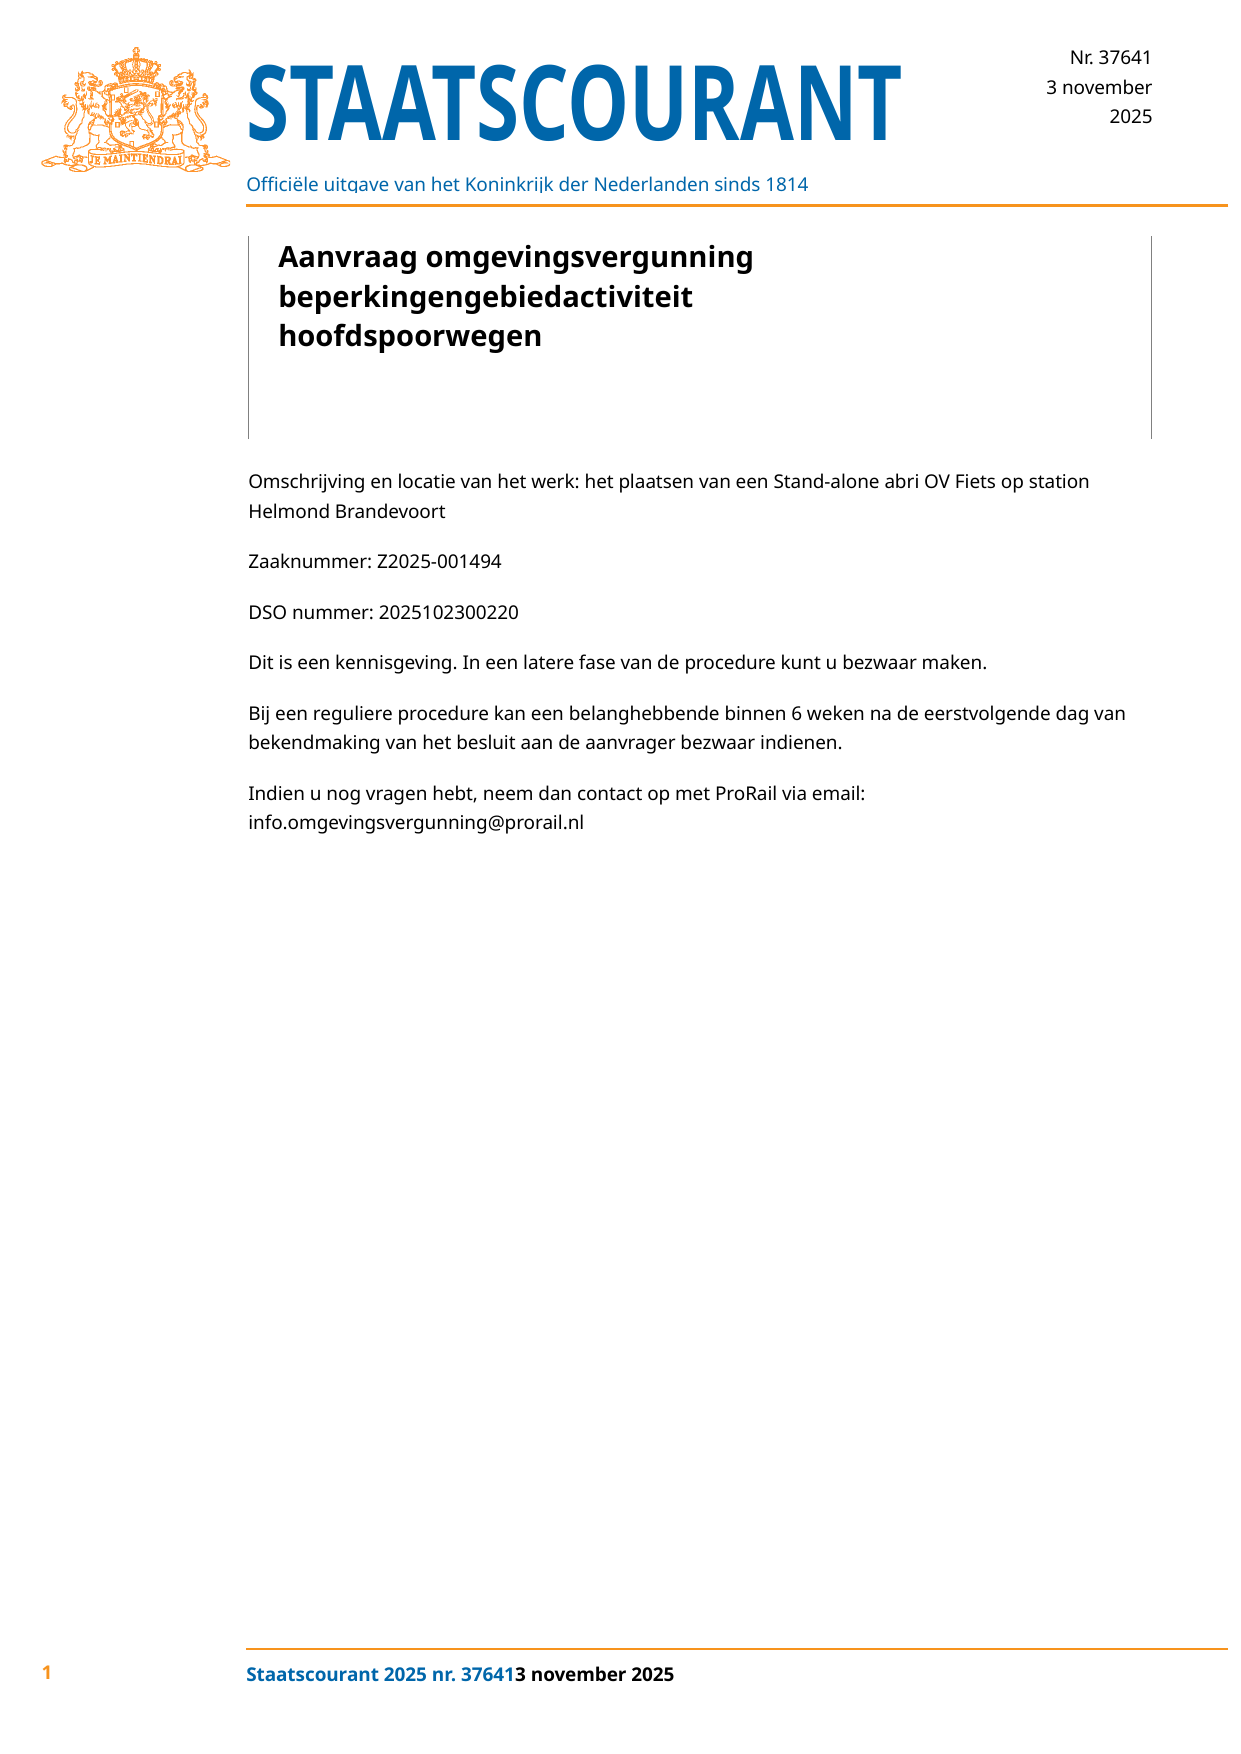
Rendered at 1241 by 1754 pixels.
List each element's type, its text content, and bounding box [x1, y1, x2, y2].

table_header Aanvraag omgevingsvergunning beperkingengebiedactiviteit hoofdspoorwegen [249, 236, 850, 439]
table_header [850, 414, 1151, 439]
text Omschrijving en locatie van het werk: het plaatsen van een Stand-alone abri OV Fiets op station Helmond Brandevoort [248, 469, 1152, 524]
text Zaaknummer: Z2025-001494 [248, 549, 1152, 574]
text Dit is een kennisgeving. In een latere fase van de procedure kunt u bezwaar maken. [248, 649, 1152, 675]
picture [912, 236, 1090, 414]
picture [41, 47, 231, 172]
text DSO nummer: 2025102300220 [248, 599, 1152, 625]
table_header [1090, 236, 1151, 413]
table_header [850, 236, 912, 413]
text Indien u nog vragen hebt, neem dan contact op met ProRail via email: info.omgevingsvergunning@prorail.nl [248, 780, 1152, 835]
text Bij een reguliere procedure kan een belanghebbende binnen 6 weken na de eerstvolgende dag van bekendmaking van het besluit aan de aanvrager bezwaar indienen. [248, 700, 1152, 755]
